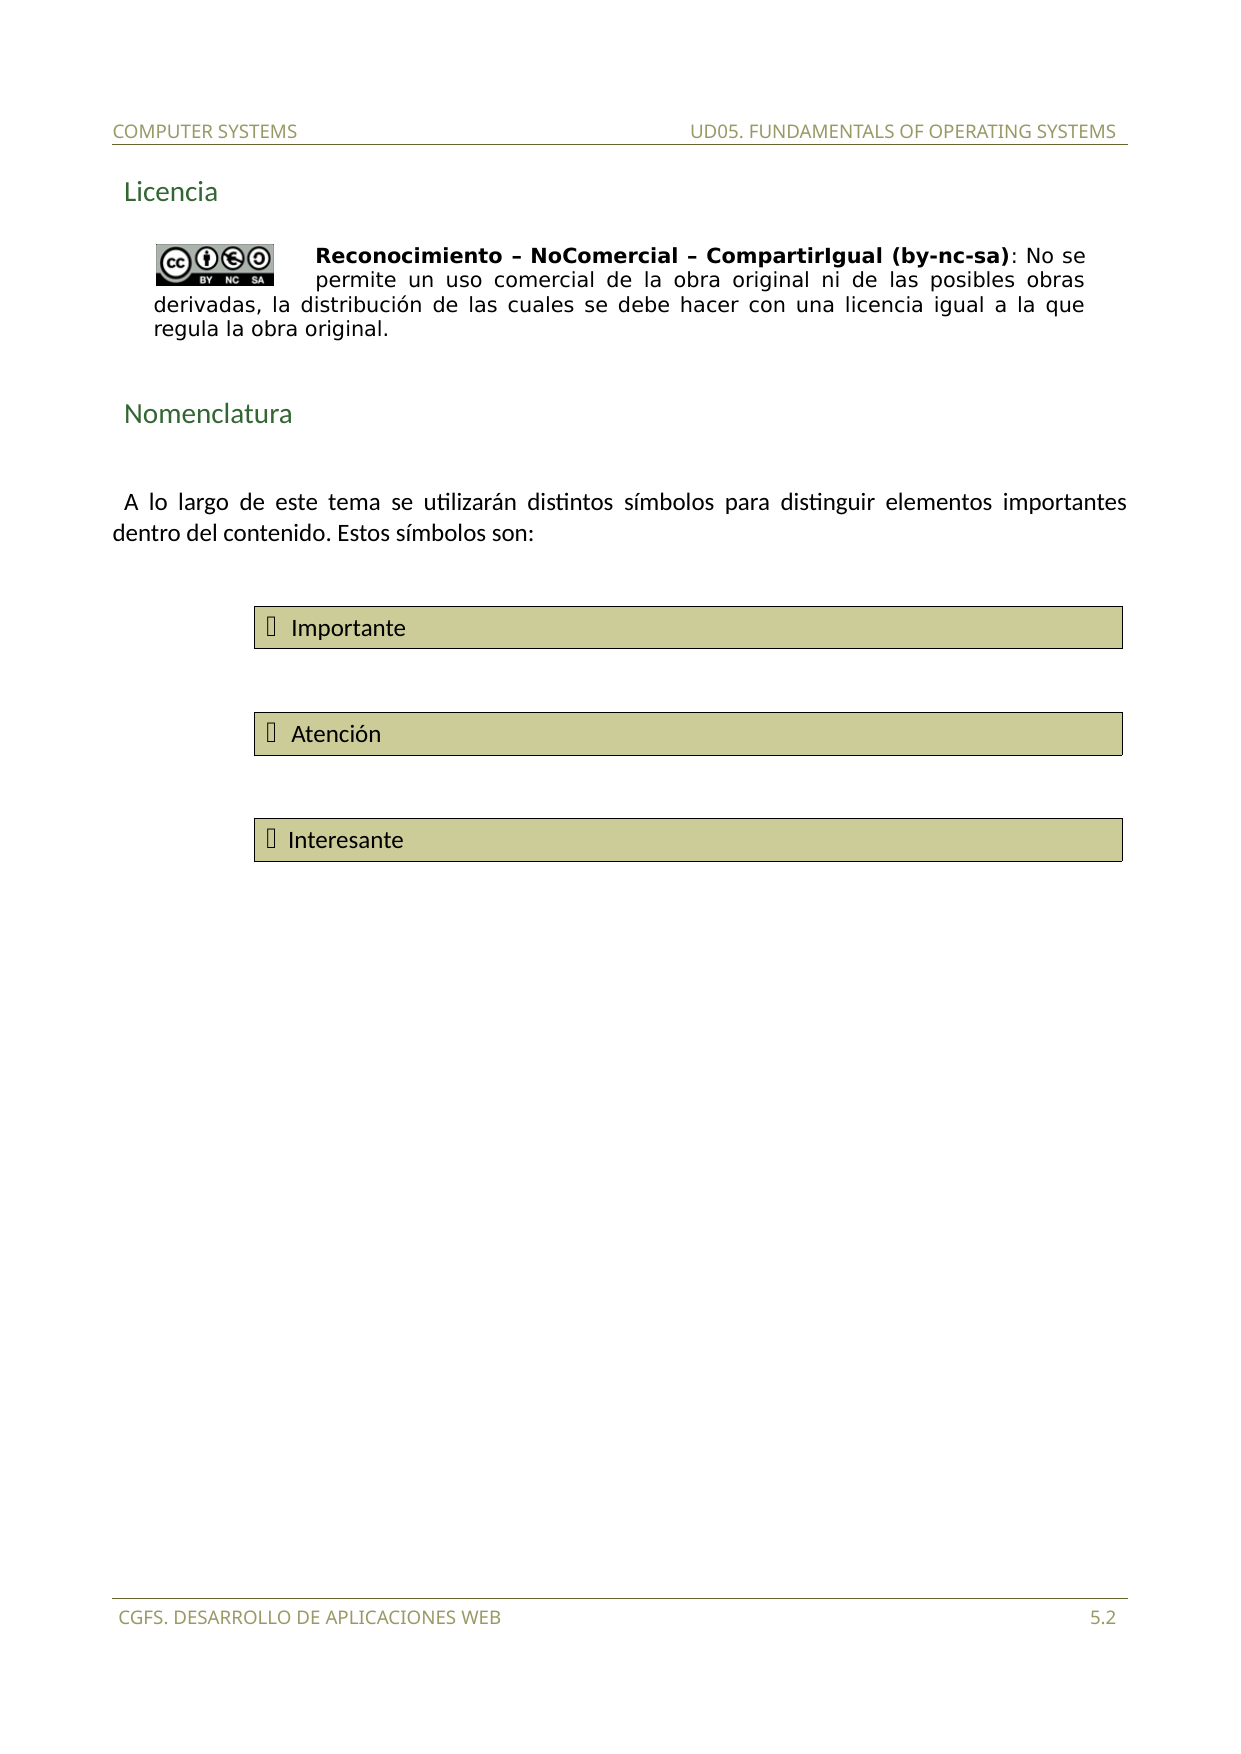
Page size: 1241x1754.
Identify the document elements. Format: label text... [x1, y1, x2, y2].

text  Atención [255, 713, 1122, 755]
text Nomenclatura [112, 396, 1128, 431]
text  Importante [255, 607, 1122, 648]
text A lo largo de este tema se utilizarán distintos símbolos para distinguir elementos importantes dentro del contenido. Estos símbolos son: [112, 487, 1128, 548]
text Reconocimiento – NoComercial – CompartirIgual (by-nc-sa): No se permite un uso comercial de la obra original ni de las posibles obras derivadas, la distribución de las cuales se debe hacer con una licencia igual a la que regula la obra original. [153, 244, 1086, 341]
picture [156, 244, 274, 286]
text  Interesante [255, 819, 1122, 861]
text Licencia [112, 173, 1128, 209]
